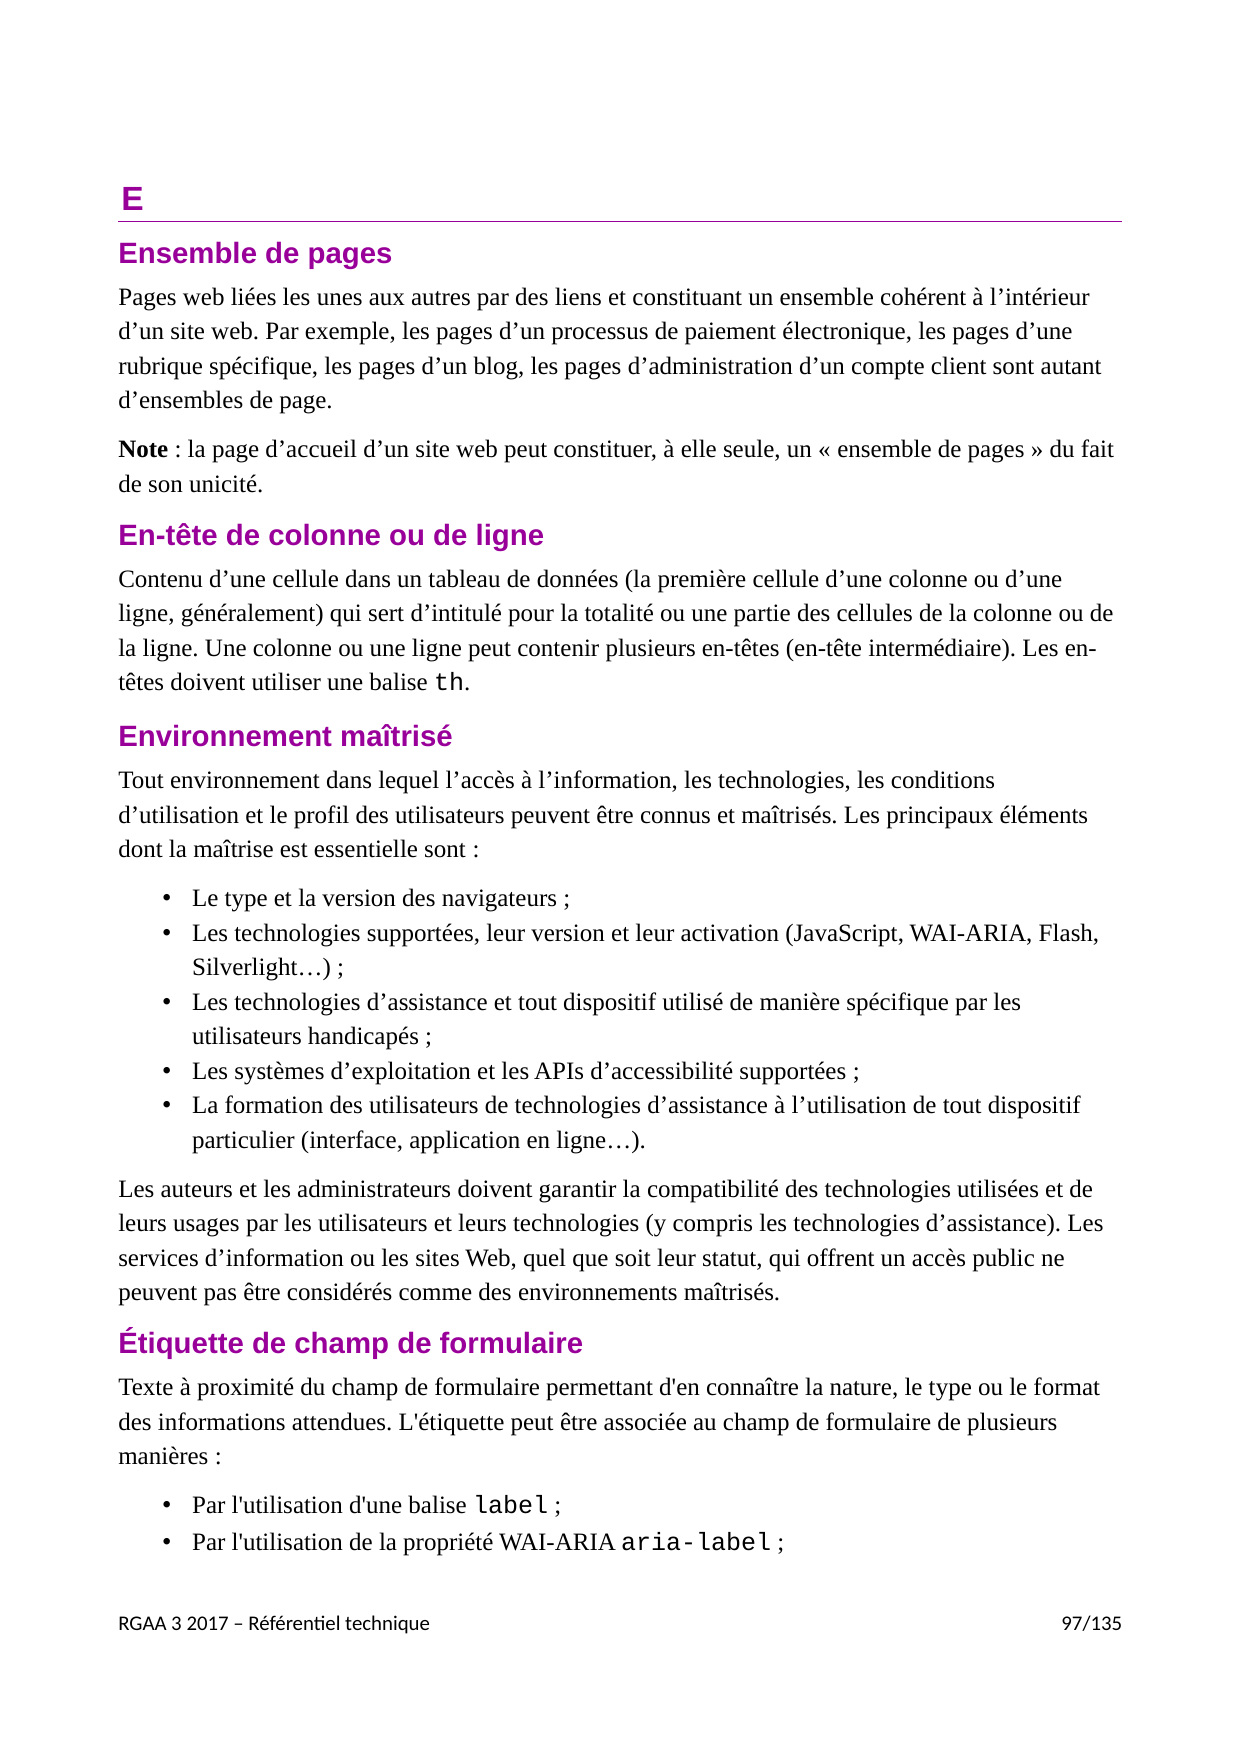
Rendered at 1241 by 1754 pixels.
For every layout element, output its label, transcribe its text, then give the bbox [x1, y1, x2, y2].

text Note : la page d’accueil d’un site web peut constituer, à elle seule, un « ensemble de pages » du fait de son unicité. [118, 434, 1122, 497]
text Texte à proximité du champ de formulaire permettant d'en connaître la nature, le type ou le format des informations attendues. L'étiquette peut être associée au champ de formulaire de plusieurs manières : [118, 1372, 1122, 1470]
subtitle E [118, 176, 1122, 221]
list Par l'utilisation de la propriété WAI-ARIA aria-label ; [162, 1527, 1122, 1558]
text Pages web liées les unes aux autres par des liens et constituant un ensemble cohérent à l’intérieur d’un site web. Par exemple, les pages d’un processus de paiement électronique, les pages d’une rubrique spécifique, les pages d’un blog, les pages d’administration d’un compte client sont autant d’ensembles de page. [118, 282, 1122, 414]
list Les technologies d’assistance et tout dispositif utilisé de manière spécifique par les utilisateurs handicapés ; [162, 987, 1122, 1050]
list Les systèmes d’exploitation et les APIs d’accessibilité supportées ; [162, 1056, 1122, 1084]
list Par l'utilisation d'une balise label ; [162, 1491, 1122, 1521]
subtitle Étiquette de champ de formulaire [118, 1326, 1122, 1360]
text Les auteurs et les administrateurs doivent garantir la compatibilité des technologies utilisées et de leurs usages par les utilisateurs et leurs technologies (y compris les technologies d’assistance). Les services d’information ou les sites Web, quel que soit leur statut, qui offrent un accès public ne peuvent pas être considérés comme des environnements maîtrisés. [118, 1174, 1122, 1306]
subtitle Ensemble de pages [118, 236, 1122, 269]
list Le type et la version des navigateurs ; [162, 883, 1122, 912]
text Tout environnement dans lequel l’accès à l’information, les technologies, les conditions d’utilisation et le profil des utilisateurs peuvent être connus et maîtrisés. Les principaux éléments dont la maîtrise est essentielle sont : [118, 765, 1122, 863]
list La formation des utilisateurs de technologies d’assistance à l’utilisation de tout dispositif particulier (interface, application en ligne…). [162, 1090, 1122, 1153]
subtitle Environnement maîtrisé [118, 719, 1122, 753]
text Contenu d’une cellule dans un tableau de données (la première cellule d’une colonne ou d’une ligne, généralement) qui sert d’intitulé pour la totalité ou une partie des cellules de la colonne ou de la ligne. Une colonne ou une ligne peut contenir plusieurs en-têtes (en-tête intermédiaire). Les en-têtes doivent utiliser une balise th. [118, 564, 1122, 698]
list Les technologies supportées, leur version et leur activation (JavaScript, WAI-ARIA, Flash, Silverlight…) ; [162, 918, 1122, 981]
subtitle En-tête de colonne ou de ligne [118, 518, 1122, 552]
